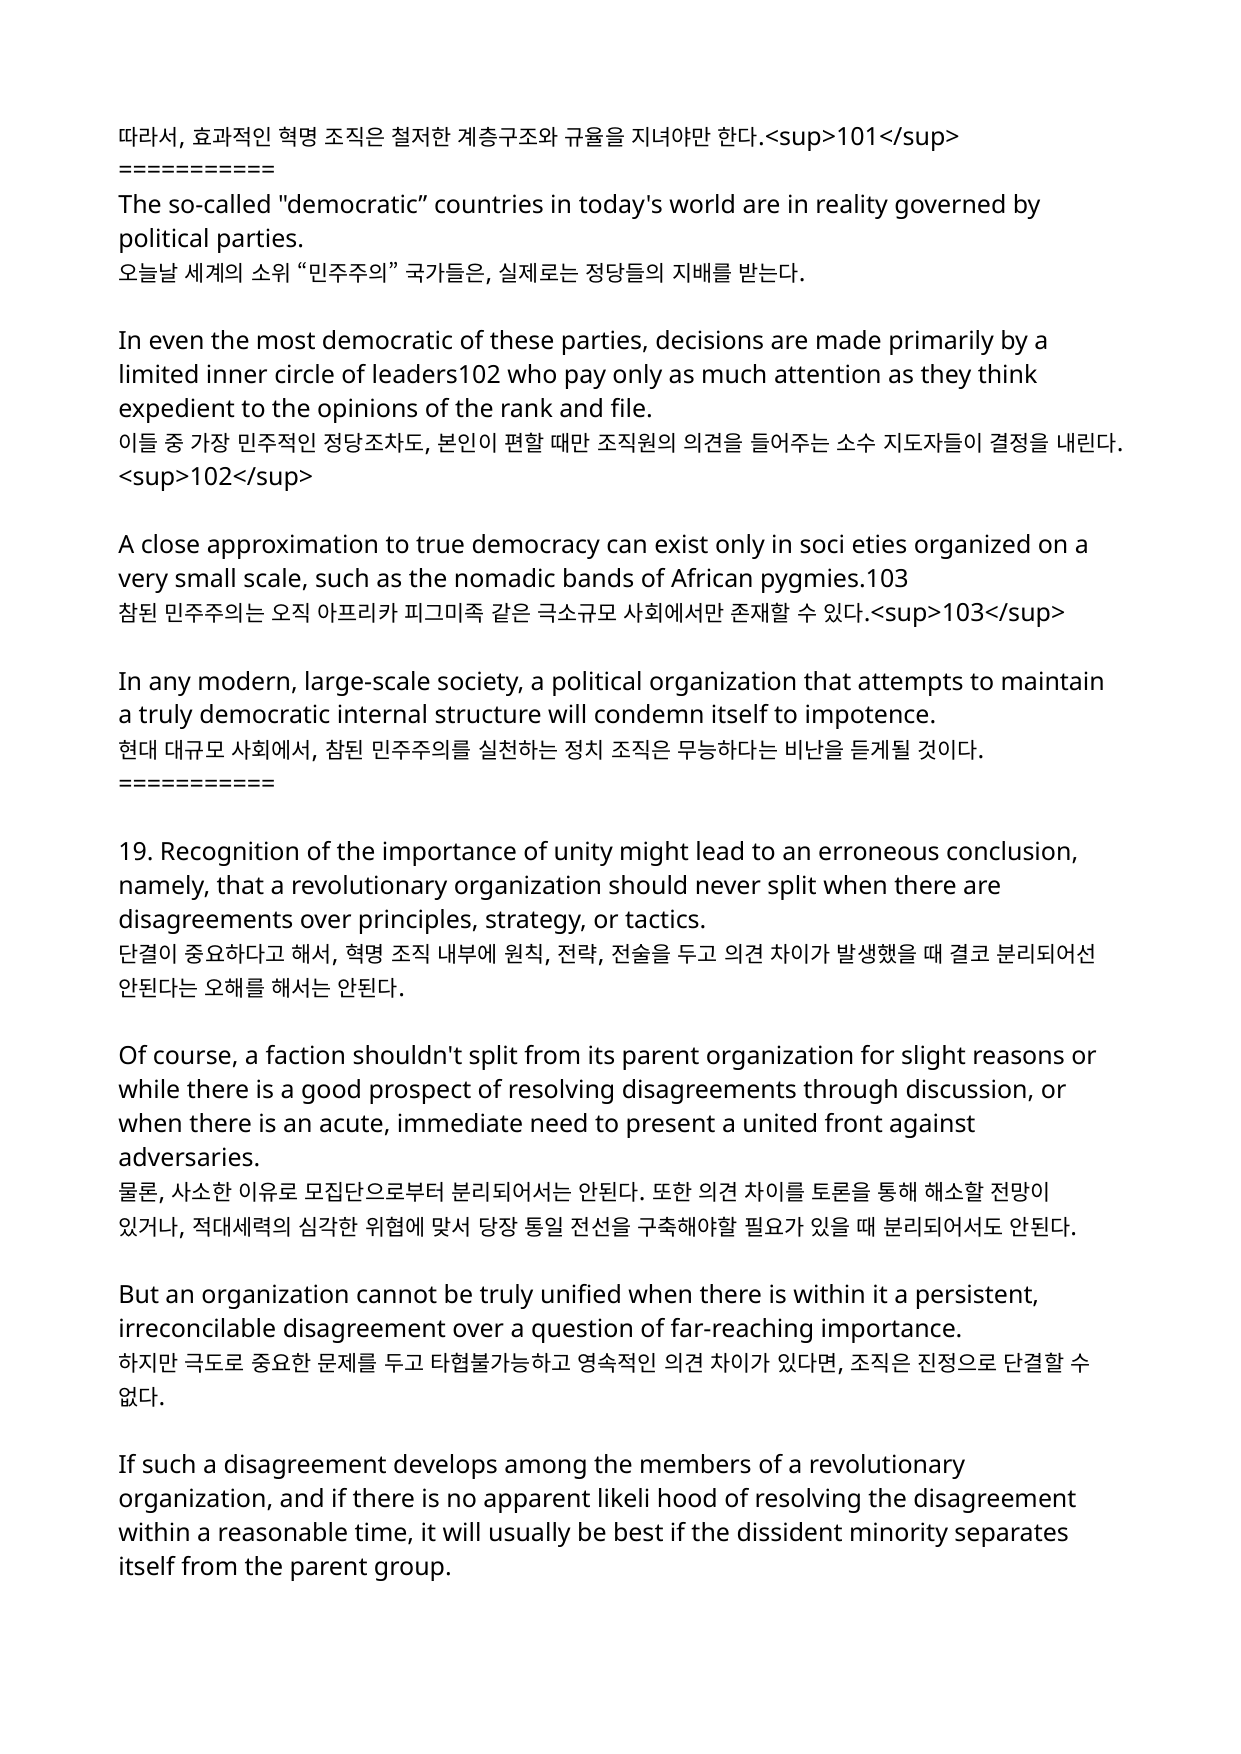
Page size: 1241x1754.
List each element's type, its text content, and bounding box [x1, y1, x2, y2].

text But an organization cannot be truly unified when there is within it a persistent, irreconcilable disagreement over a question of far-reaching importance. [118, 1276, 1122, 1344]
text Of course, a faction shouldn't split from its parent organization for slight reasons or while there is a good prospect of resolving disagreements through discussion, or when there is an acute, immediate need to present a united front against adversaries. [118, 1038, 1122, 1174]
text 따라서, 효과적인 혁명 조직은 철저한 계층구조와 규율을 지녀야만 한다.<sup>101</sup> [118, 118, 1122, 152]
text 현대 대규모 사회에서, 참된 민주주의를 실천하는 정치 조직은 무능하다는 비난을 듣게될 것이다. [118, 731, 1122, 765]
text 물론, 사소한 이유로 모집단으로부터 분리되어서는 안된다. 또한 의견 차이를 토론을 통해 해소할 전망이 있거나, 적대세력의 심각한 위협에 맞서 당장 통일 전선을 구축해야할 필요가 있을 때 분리되어서도 안된다. [118, 1174, 1122, 1242]
text 19. Recognition of the importance of unity might lead to an erroneous conclusion, namely, that a revolutionary organization should never split when there are disagreements over principles, strategy, or tactics. [118, 833, 1122, 936]
text 단결이 중요하다고 해서, 혁명 조직 내부에 원칙, 전략, 전술을 두고 의견 차이가 발생했을 때 결코 분리되어선 안된다는 오해를 해서는 안된다. [118, 936, 1122, 1004]
text 이들 중 가장 민주적인 정당조차도, 본인이 편할 때만 조직원의 의견을 들어주는 소수 지도자들이 결정을 내린다.<sup>102</sup> [118, 425, 1122, 493]
text 하지만 극도로 중요한 문제를 두고 타협불가능하고 영속적인 의견 차이가 있다면, 조직은 진정으로 단결할 수 없다. [118, 1344, 1122, 1412]
text In even the most democratic of these parties, decisions are made primarily by a limited inner circle of leaders102 who pay only as much attention as they think expedient to the opinions of the rank and file. [118, 322, 1122, 425]
text In any modern, large-scale society, a political organization that attempts to maintain a truly democratic internal structure will condemn itself to impotence. [118, 663, 1122, 731]
text If such a disagreement develops among the members of a revolutionary organization, and if there is no apparent likeli hood of resolving the disagreement within a reasonable time, it will usually be best if the dissident minority separates itself from the parent group. [118, 1447, 1122, 1583]
text =========== [118, 152, 1122, 186]
text 오늘날 세계의 소위 “민주주의” 국가들은, 실제로는 정당들의 지배를 받는다. [118, 254, 1122, 288]
text 참된 민주주의는 오직 아프리카 피그미족 같은 극소규모 사회에서만 존재할 수 있다.<sup>103</sup> [118, 595, 1122, 629]
text =========== [118, 765, 1122, 799]
text A close approximation to true democracy can exist only in soci eties organized on a very small scale, such as the nomadic bands of African pygmies.103 [118, 527, 1122, 595]
text The so-called "democratic” countries in today's world are in reality governed by political parties. [118, 186, 1122, 254]
